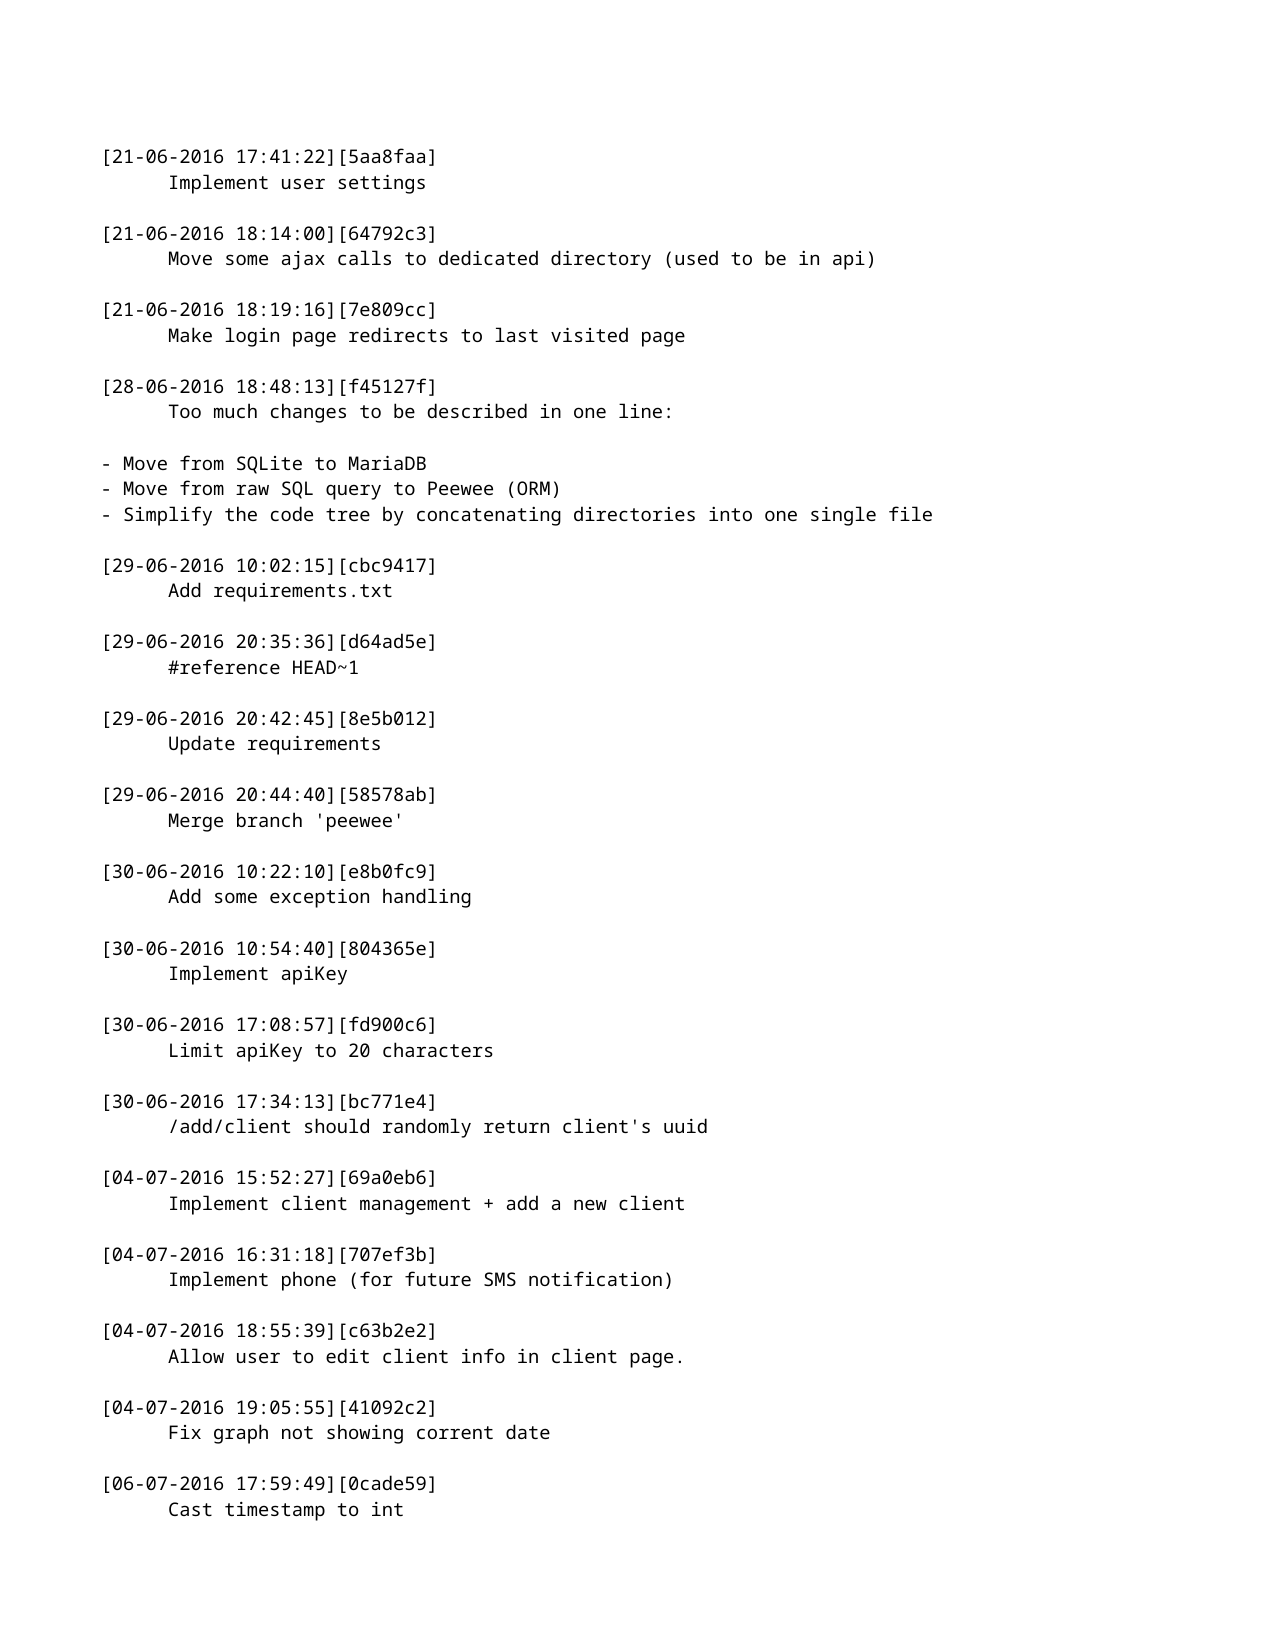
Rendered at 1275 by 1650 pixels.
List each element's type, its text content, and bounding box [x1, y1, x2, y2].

text Limit apiKey to 20 characters [100, 1037, 1243, 1062]
text [21-06-2016 17:41:22][5aa8faa] [100, 144, 1243, 169]
text [04-07-2016 16:31:18][707ef3b] [100, 1241, 1243, 1267]
text Merge branch 'peewee' [100, 807, 1243, 833]
text [30-06-2016 17:34:13][bc771e4] [100, 1088, 1243, 1113]
text [28-06-2016 18:48:13][f45127f] [100, 373, 1243, 399]
text Update requirements [100, 731, 1243, 756]
text [29-06-2016 20:44:40][58578ab] [100, 782, 1243, 807]
text - Simplify the code tree by concatenating directories into one single file [100, 501, 1243, 526]
text Implement phone (for future SMS notification) [100, 1267, 1243, 1292]
text Move some ajax calls to dedicated directory (used to be in api) [100, 246, 1243, 271]
text [29-06-2016 20:35:36][d64ad5e] [100, 628, 1243, 654]
text Cast timestamp to int [100, 1496, 1243, 1522]
text [30-06-2016 10:22:10][e8b0fc9] [100, 858, 1243, 884]
text [04-07-2016 15:52:27][69a0eb6] [100, 1164, 1243, 1190]
text Implement client management + add a new client [100, 1190, 1243, 1216]
text Implement user settings [100, 169, 1243, 195]
text Too much changes to be described in one line: [100, 399, 1243, 424]
text /add/client should randomly return client's uuid [100, 1113, 1243, 1139]
text [04-07-2016 19:05:55][41092c2] [100, 1394, 1243, 1420]
text [04-07-2016 18:55:39][c63b2e2] [100, 1318, 1243, 1343]
text [30-06-2016 17:08:57][fd900c6] [100, 1011, 1243, 1037]
text [30-06-2016 10:54:40][804365e] [100, 935, 1243, 960]
text Implement apiKey [100, 960, 1243, 986]
text Fix graph not showing corrent date [100, 1420, 1243, 1445]
text - Move from SQLite to MariaDB [100, 450, 1243, 475]
text Add requirements.txt [100, 577, 1243, 603]
text [21-06-2016 18:19:16][7e809cc] [100, 297, 1243, 322]
text [06-07-2016 17:59:49][0cade59] [100, 1471, 1243, 1496]
text - Move from raw SQL query to Peewee (ORM) [100, 475, 1243, 501]
text Make login page redirects to last visited page [100, 322, 1243, 348]
text Add some exception handling [100, 884, 1243, 909]
text Allow user to edit client info in client page. [100, 1343, 1243, 1369]
text [29-06-2016 10:02:15][cbc9417] [100, 552, 1243, 577]
text #reference HEAD~1 [100, 654, 1243, 679]
text [21-06-2016 18:14:00][64792c3] [100, 220, 1243, 246]
text [29-06-2016 20:42:45][8e5b012] [100, 705, 1243, 731]
